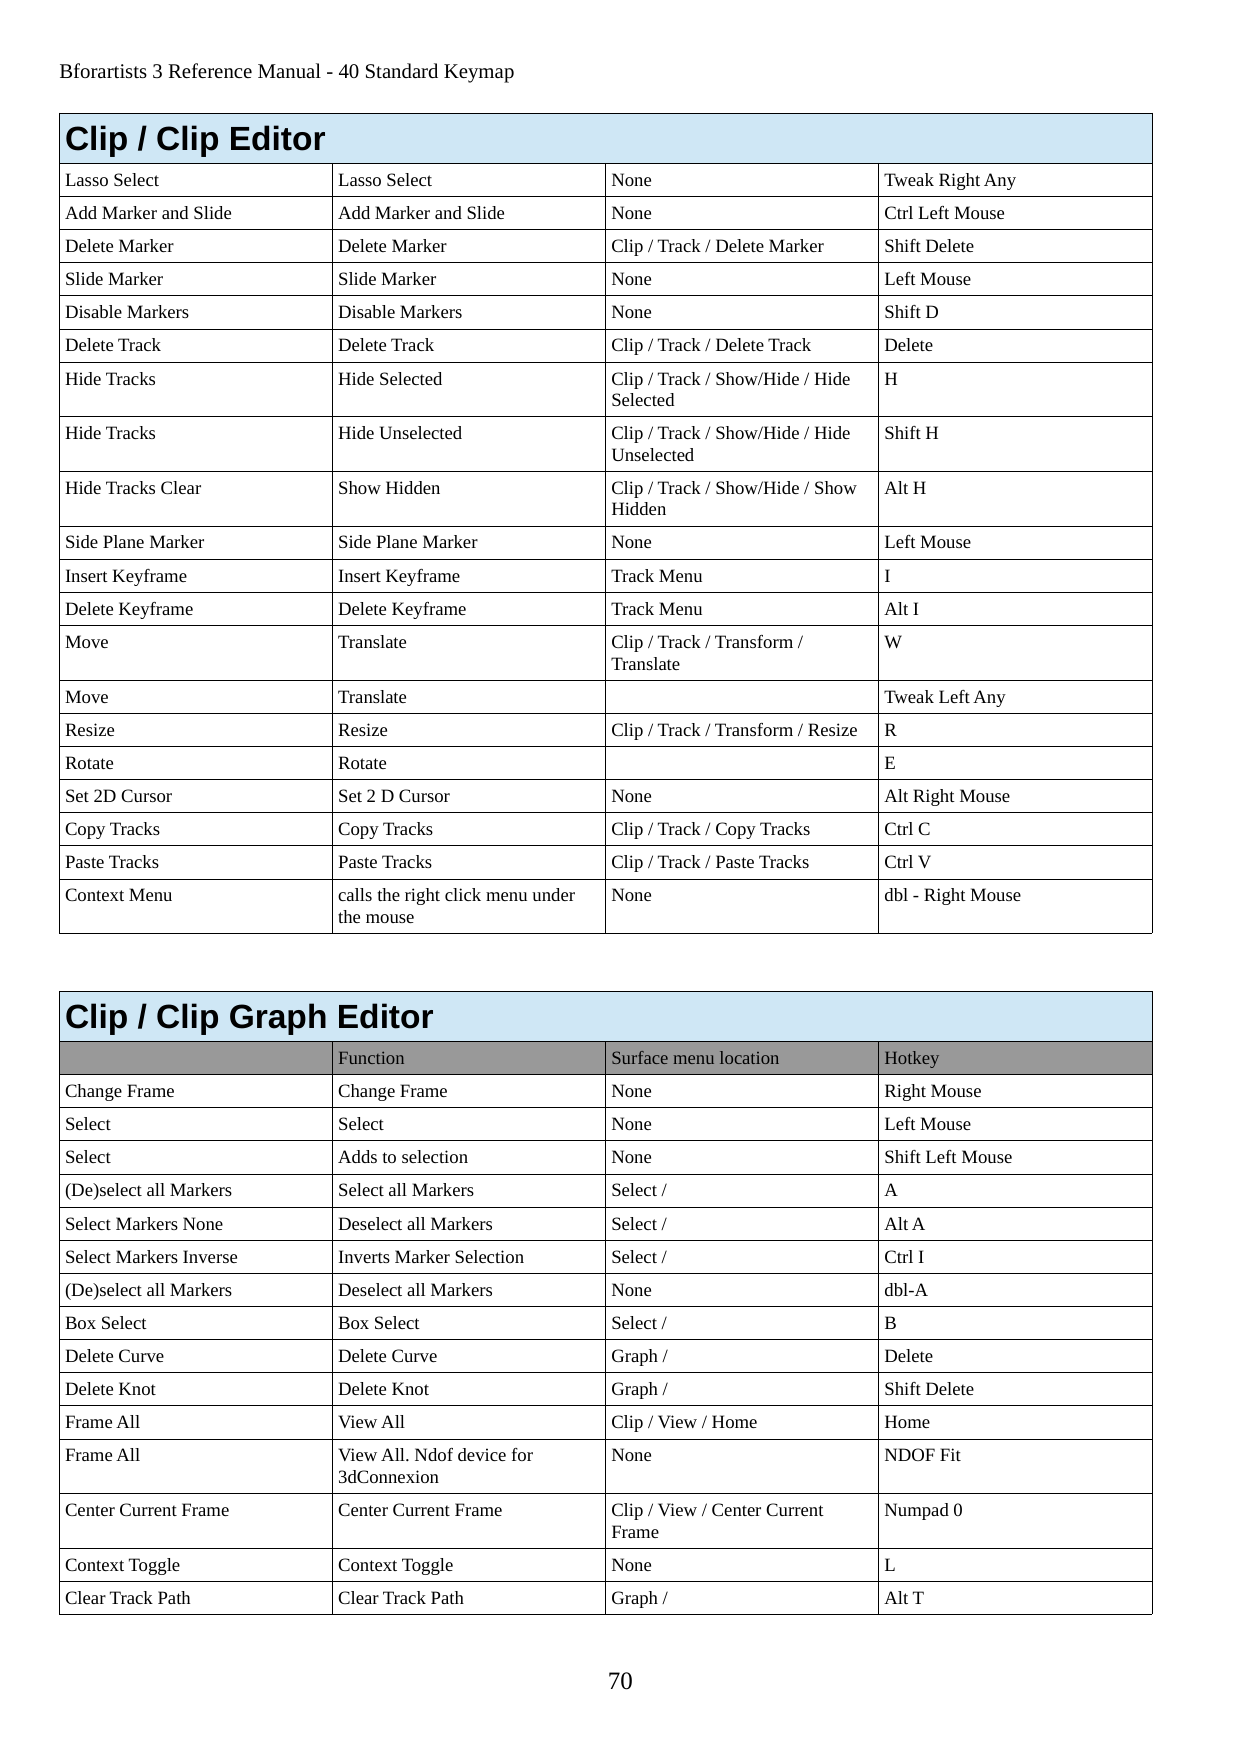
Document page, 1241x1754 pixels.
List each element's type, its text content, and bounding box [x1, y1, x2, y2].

table_cell Delete Curve [333, 1340, 605, 1372]
table_cell Delete Marker [60, 230, 332, 262]
table_cell Alt I [879, 593, 1152, 625]
table_cell Frame All [60, 1440, 332, 1493]
table_cell Ctrl I [879, 1241, 1152, 1273]
table_cell Tweak Left Any [879, 681, 1152, 713]
table_cell Hide Tracks [60, 417, 332, 471]
table_cell None [606, 780, 878, 812]
table_cell Side Plane Marker [60, 527, 332, 559]
table_cell Left Mouse [879, 1108, 1152, 1140]
table_cell Change Frame [333, 1075, 605, 1107]
table_cell Clip / Track / Transform / Translate [606, 626, 878, 680]
table_cell Ctrl C [879, 813, 1152, 845]
table_cell calls the right click menu under the mouse [333, 880, 605, 933]
table_cell Function [333, 1042, 605, 1074]
table_cell Clip / Track / Show/Hide / Hide Unselected [606, 417, 878, 471]
table_cell Lasso Select [60, 164, 332, 196]
table_cell Delete [879, 1340, 1152, 1372]
table_cell Hide Unselected [333, 417, 605, 471]
table_cell B [879, 1307, 1152, 1339]
table_cell W [879, 626, 1152, 680]
table_cell Box Select [60, 1307, 332, 1339]
table_cell Slide Marker [60, 263, 332, 295]
table_cell NDOF Fit [879, 1440, 1152, 1493]
table_cell [606, 681, 878, 713]
table_cell Delete Knot [60, 1373, 332, 1405]
table_cell Hide Selected [333, 363, 605, 416]
table_cell Clip / Track / Show/Hide / Show Hidden [606, 472, 878, 526]
table_cell None [606, 1549, 878, 1581]
table_cell Delete Marker [333, 230, 605, 262]
table_header Clip / Clip Graph Editor [60, 992, 1152, 1041]
table_cell Deselect all Markers [333, 1274, 605, 1306]
table_cell Right Mouse [879, 1075, 1152, 1107]
table_cell None [606, 1274, 878, 1306]
table_cell dbl - Right Mouse [879, 880, 1152, 933]
table_cell Shift H [879, 417, 1152, 471]
table_cell Move [60, 681, 332, 713]
table_cell Deselect all Markers [333, 1208, 605, 1240]
table_cell Change Frame [60, 1075, 332, 1107]
table_cell Add Marker and Slide [60, 197, 332, 229]
table_cell Select / [606, 1175, 878, 1207]
table_cell Side Plane Marker [333, 527, 605, 559]
table_cell None [606, 263, 878, 295]
table_cell Paste Tracks [333, 846, 605, 878]
table_cell A [879, 1175, 1152, 1207]
table_cell Clip / View / Center Current Frame [606, 1494, 878, 1548]
table_cell Clip / View / Home [606, 1406, 878, 1438]
table_cell Delete Curve [60, 1340, 332, 1372]
table_cell Select / [606, 1208, 878, 1240]
table_cell View All. Ndof device for 3dConnexion [333, 1440, 605, 1493]
table_cell Select / [606, 1241, 878, 1273]
table_cell Paste Tracks [60, 846, 332, 878]
table_cell Clip / Track / Transform / Resize [606, 714, 878, 746]
table_cell Context Toggle [60, 1549, 332, 1581]
table_cell Shift Delete [879, 230, 1152, 262]
table_cell Clip / Track / Delete Track [606, 330, 878, 362]
table_cell None [606, 1108, 878, 1140]
table_cell Tweak Right Any [879, 164, 1152, 196]
table_cell Ctrl V [879, 846, 1152, 878]
table_cell Clip / Track / Paste Tracks [606, 846, 878, 878]
table_cell (De)select all Markers [60, 1274, 332, 1306]
table_cell None [606, 197, 878, 229]
table_cell Select all Markers [333, 1175, 605, 1207]
table_cell Set 2D Cursor [60, 780, 332, 812]
table_cell Center Current Frame [60, 1494, 332, 1548]
table_cell Select [60, 1141, 332, 1173]
table_cell Delete [879, 330, 1152, 362]
table_cell Clip / Track / Copy Tracks [606, 813, 878, 845]
table_cell Select [60, 1108, 332, 1140]
table_cell E [879, 747, 1152, 779]
table_cell Frame All [60, 1406, 332, 1438]
table_cell Resize [333, 714, 605, 746]
table_cell Copy Tracks [333, 813, 605, 845]
table_cell (De)select all Markers [60, 1175, 332, 1207]
table_cell Rotate [60, 747, 332, 779]
table_cell Context Menu [60, 880, 332, 933]
table_cell dbl-A [879, 1274, 1152, 1306]
table_cell Select Markers Inverse [60, 1241, 332, 1273]
table_cell Hotkey [879, 1042, 1152, 1074]
table_cell Alt A [879, 1208, 1152, 1240]
table_cell Delete Keyframe [333, 593, 605, 625]
table_cell I [879, 560, 1152, 592]
table_cell Move [60, 626, 332, 680]
table_cell Select [333, 1108, 605, 1140]
table_cell Surface menu location [606, 1042, 878, 1074]
table_cell None [606, 527, 878, 559]
table_cell Inverts Marker Selection [333, 1241, 605, 1273]
table_cell Slide Marker [333, 263, 605, 295]
table_cell Delete Track [60, 330, 332, 362]
table_cell Clip / Track / Show/Hide / Hide Selected [606, 363, 878, 416]
table_cell Rotate [333, 747, 605, 779]
table_cell L [879, 1549, 1152, 1581]
table_cell Ctrl Left Mouse [879, 197, 1152, 229]
table_cell Box Select [333, 1307, 605, 1339]
table_cell Home [879, 1406, 1152, 1438]
table_cell Lasso Select [333, 164, 605, 196]
table_cell Hide Tracks Clear [60, 472, 332, 526]
table_cell Center Current Frame [333, 1494, 605, 1548]
table_cell Insert Keyframe [333, 560, 605, 592]
table_cell None [606, 1440, 878, 1493]
table_cell [606, 747, 878, 779]
table_cell Alt H [879, 472, 1152, 526]
table_cell Shift Delete [879, 1373, 1152, 1405]
table_cell Set 2 D Cursor [333, 780, 605, 812]
table_cell Graph / [606, 1340, 878, 1372]
table_cell Track Menu [606, 560, 878, 592]
table_cell View All [333, 1406, 605, 1438]
table_cell Left Mouse [879, 527, 1152, 559]
table_cell Numpad 0 [879, 1494, 1152, 1548]
table_cell None [606, 880, 878, 933]
table_cell Hide Tracks [60, 363, 332, 416]
table_cell H [879, 363, 1152, 416]
table_cell Graph / [606, 1582, 878, 1614]
table_cell Delete Knot [333, 1373, 605, 1405]
table_cell Add Marker and Slide [333, 197, 605, 229]
table_cell Track Menu [606, 593, 878, 625]
table_cell Context Toggle [333, 1549, 605, 1581]
table_cell Select Markers None [60, 1208, 332, 1240]
table_cell R [879, 714, 1152, 746]
table_cell Clear Track Path [60, 1582, 332, 1614]
table_cell Translate [333, 626, 605, 680]
table_cell Copy Tracks [60, 813, 332, 845]
table_cell None [606, 1141, 878, 1173]
table_cell Resize [60, 714, 332, 746]
table_cell Delete Keyframe [60, 593, 332, 625]
table_cell Translate [333, 681, 605, 713]
table_cell None [606, 164, 878, 196]
table_cell Clip / Track / Delete Marker [606, 230, 878, 262]
table_cell Show Hidden [333, 472, 605, 526]
table_cell Clear Track Path [333, 1582, 605, 1614]
table_cell [60, 1042, 332, 1074]
table_cell Disable Markers [333, 296, 605, 328]
table_cell Shift Left Mouse [879, 1141, 1152, 1173]
table_header Clip / Clip Editor [60, 114, 1152, 163]
table_cell Left Mouse [879, 263, 1152, 295]
table_cell Adds to selection [333, 1141, 605, 1173]
table_cell Alt Right Mouse [879, 780, 1152, 812]
table_cell None [606, 296, 878, 328]
table_cell Shift D [879, 296, 1152, 328]
table_cell Graph / [606, 1373, 878, 1405]
table_cell Select / [606, 1307, 878, 1339]
table_cell Alt T [879, 1582, 1152, 1614]
table_cell Disable Markers [60, 296, 332, 328]
table_cell None [606, 1075, 878, 1107]
table_cell Delete Track [333, 330, 605, 362]
table_cell Insert Keyframe [60, 560, 332, 592]
